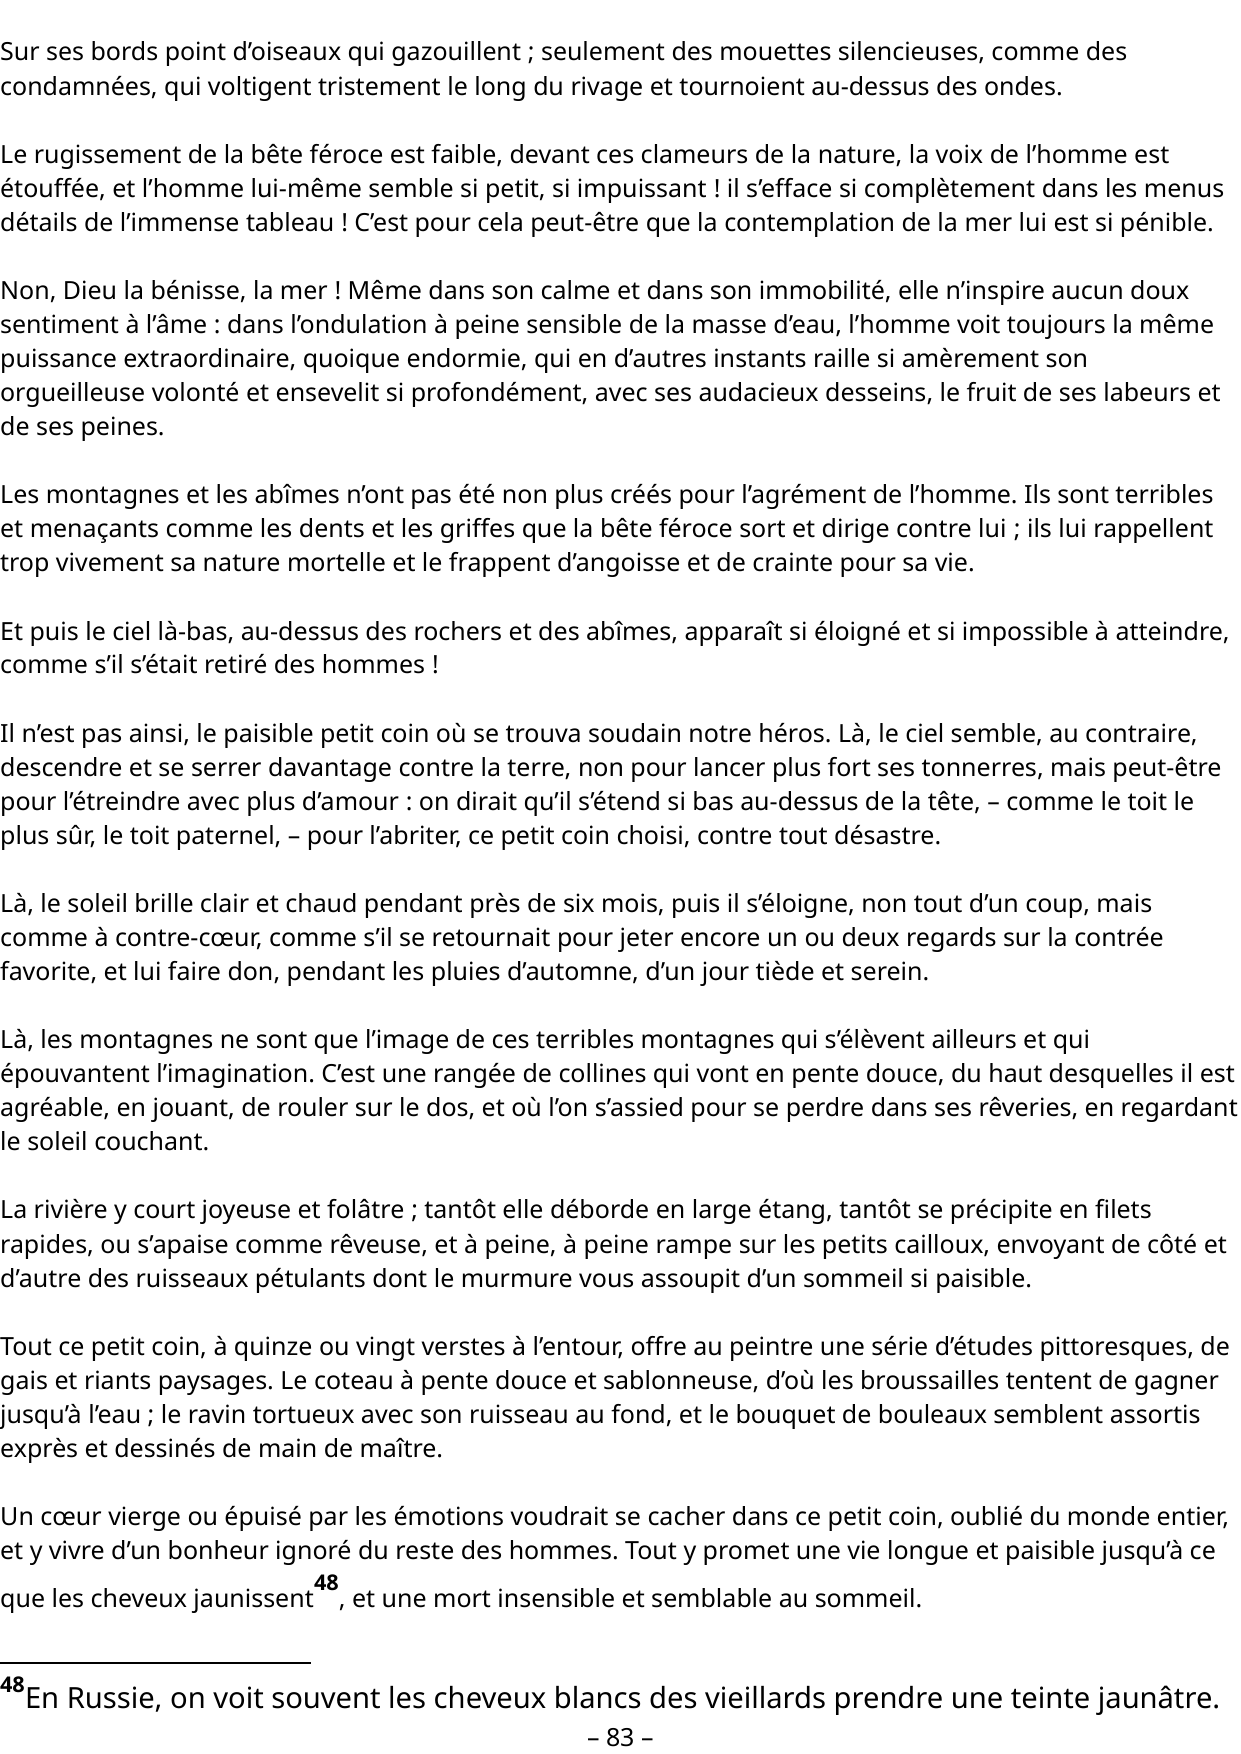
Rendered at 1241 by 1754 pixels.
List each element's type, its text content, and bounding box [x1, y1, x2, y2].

text Sur ses bords point d’oiseaux qui gazouillent ; seulement des mouettes silencieuses, comme des condamnées, qui voltigent tristement le long du rivage et tournoient au-dessus des ondes. [0, 34, 1240, 102]
text Tout ce petit coin, à quinze ou vingt verstes à l’entour, offre au peintre une série d’études pittoresques, de gais et riants paysages. Le coteau à pente douce et sablonneuse, d’où les broussailles tentent de gagner jusqu’à l’eau ; le ravin tortueux avec son ruisseau au fond, et le bouquet de bouleaux semblent assortis exprès et dessinés de main de maître. [0, 1328, 1240, 1465]
text Et puis le ciel là-bas, au-dessus des rochers et des abîmes, apparaît si éloigné et si impossible à atteindre, comme s’il s’était retiré des hommes ! [0, 613, 1240, 681]
text Là, les montagnes ne sont que l’image de ces terribles montagnes qui s’élèvent ailleurs et qui épouvantent l’imagination. C’est une rangée de collines qui vont en pente douce, du haut desquelles il est agréable, en jouant, de rouler sur le dos, et où l’on s’assied pour se perdre dans ses rêveries, en regardant le soleil couchant. [0, 1022, 1240, 1158]
text Le rugissement de la bête féroce est faible, devant ces clameurs de la nature, la voix de l’homme est étouffée, et l’homme lui-même semble si petit, si impuissant ! il s’efface si complètement dans les menus détails de l’immense tableau ! C’est pour cela peut-être que la contemplation de la mer lui est si pénible. [0, 136, 1240, 238]
text Là, le soleil brille clair et chaud pendant près de six mois, puis il s’éloigne, non tout d’un coup, mais comme à contre-cœur, comme s’il se retournait pour jeter encore un ou deux regards sur la contrée favorite, et lui faire don, pendant les pluies d’automne, d’un jour tiède et serein. [0, 886, 1240, 988]
text Non, Dieu la bénisse, la mer ! Même dans son calme et dans son immobilité, elle n’inspire aucun doux sentiment à l’âme : dans l’ondulation à peine sensible de la masse d’eau, l’homme voit toujours la même puissance extraordinaire, quoique endormie, qui en d’autres instants raille si amèrement son orgueilleuse volonté et ensevelit si profondément, avec ses audacieux desseins, le fruit de ses labeurs et de ses peines. [0, 272, 1240, 443]
text Un cœur vierge ou épuisé par les émotions voudrait se cacher dans ce petit coin, oublié du monde entier, et y vivre d’un bonheur ignoré du reste des hommes. Tout y promet une vie longue et paisible jusqu’à ce que les cheveux jaunissent, et une mort insensible et semblable au sommeil. [0, 1499, 1240, 1618]
text En Russie, on voit souvent les cheveux blancs des vieillards prendre une teinte jaunâtre. [0, 1669, 1240, 1720]
text Il n’est pas ainsi, le paisible petit coin où se trouva soudain notre héros. Là, le ciel semble, au contraire, descendre et se serrer davantage contre la terre, non pour lancer plus fort ses tonnerres, mais peut-être pour l’étreindre avec plus d’amour : on dirait qu’il s’étend si bas au-dessus de la tête, – comme le toit le plus sûr, le toit paternel, – pour l’abriter, ce petit coin choisi, contre tout désastre. [0, 715, 1240, 852]
text Les montagnes et les abîmes n’ont pas été non plus créés pour l’agrément de l’homme. Ils sont terribles et menaçants comme les dents et les griffes que la bête féroce sort et dirige contre lui ; ils lui rappellent trop vivement sa nature mortelle et le frappent d’angoisse et de crainte pour sa vie. [0, 477, 1240, 579]
text La rivière y court joyeuse et folâtre ; tantôt elle déborde en large étang, tantôt se précipite en filets rapides, ou s’apaise comme rêveuse, et à peine, à peine rampe sur les petits cailloux, envoyant de côté et d’autre des ruisseaux pétulants dont le murmure vous assoupit d’un sommeil si paisible. [0, 1192, 1240, 1294]
